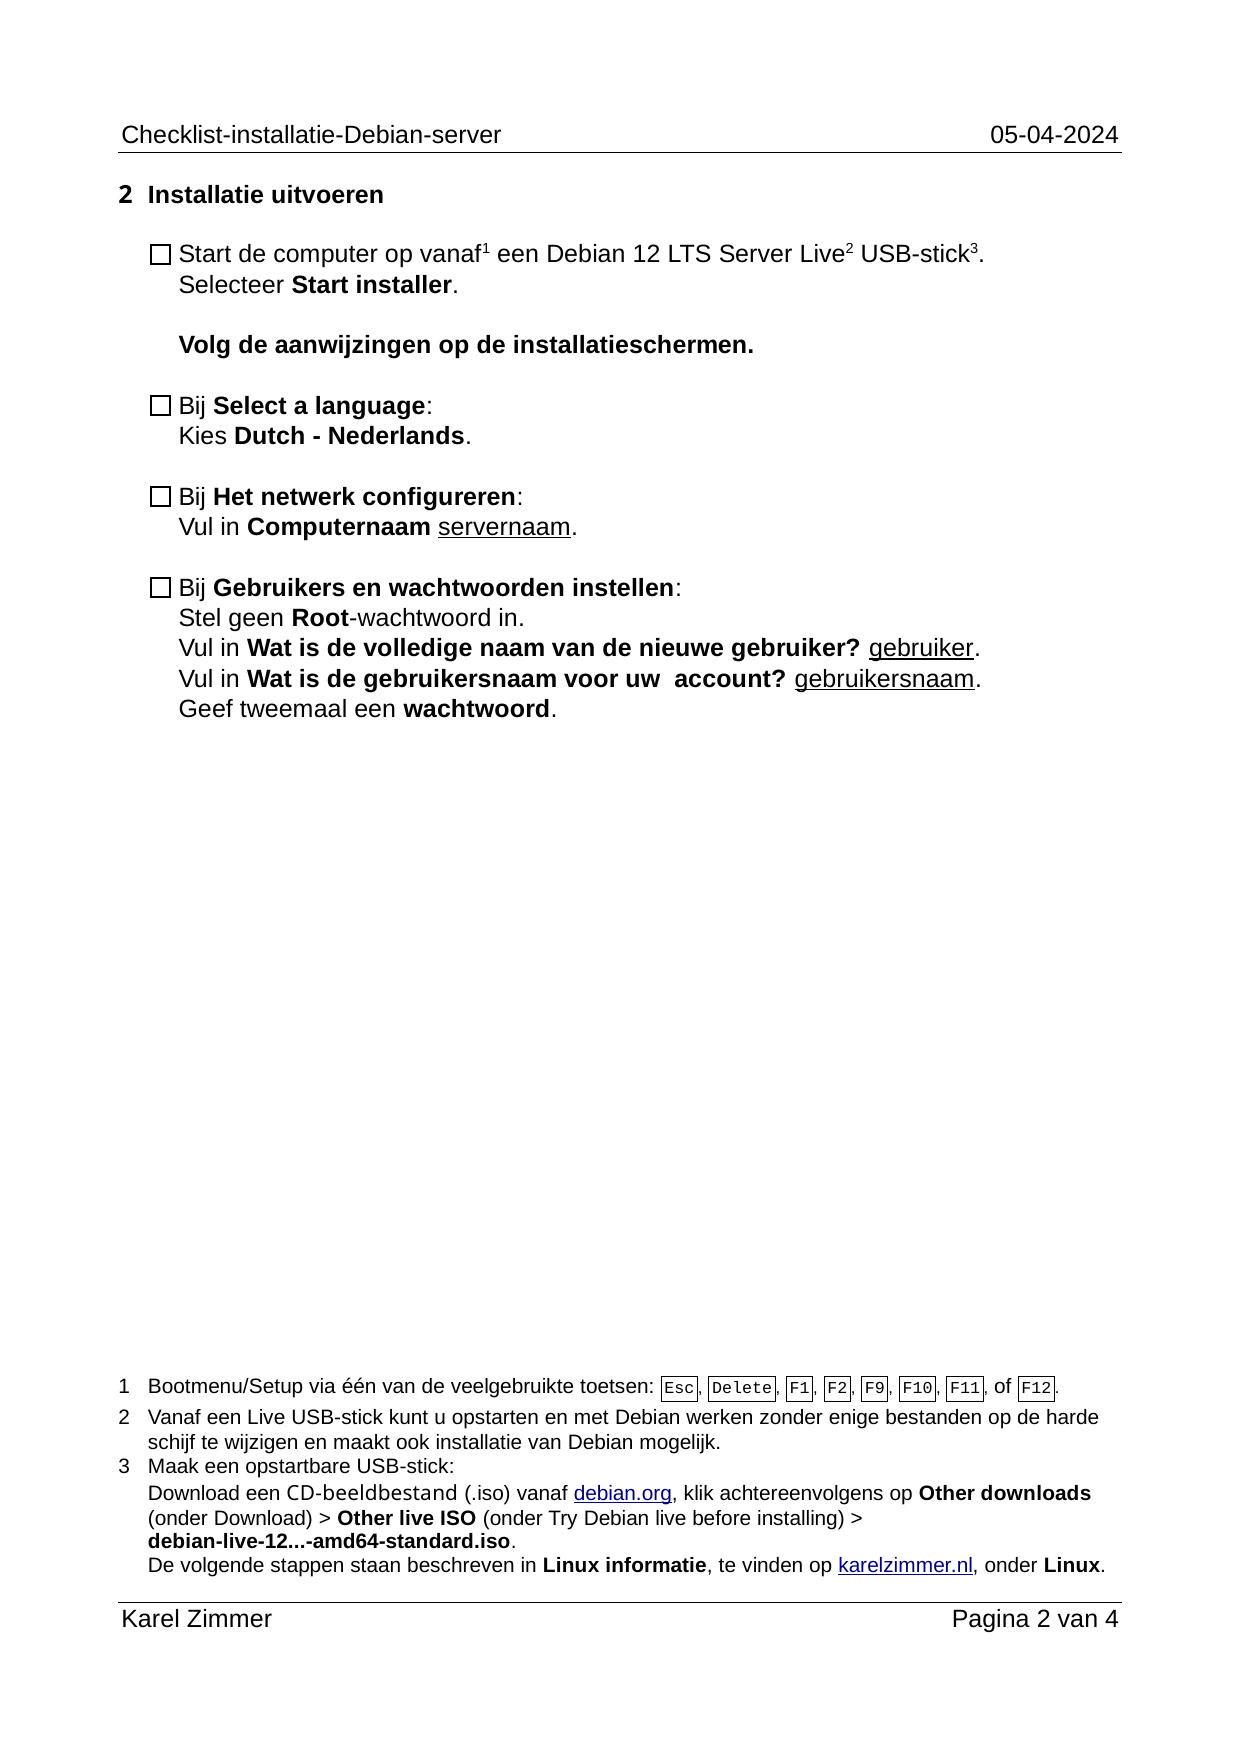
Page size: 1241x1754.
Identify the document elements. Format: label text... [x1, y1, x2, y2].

table_cell [142, 482, 177, 512]
table_cell Selecteer Start installer. [177, 269, 1122, 300]
table_cell [177, 300, 1122, 330]
table_cell [142, 603, 177, 633]
table_cell [118, 512, 142, 542]
table_cell [142, 633, 177, 663]
table_cell [142, 451, 177, 482]
table_cell [177, 542, 1122, 572]
table_cell [118, 360, 142, 391]
table_cell [118, 451, 142, 482]
table_cell [142, 542, 177, 572]
table_cell [142, 694, 177, 724]
table_cell Kies Dutch - Nederlands. [177, 421, 1122, 451]
table_cell [142, 300, 177, 330]
table_cell [118, 269, 142, 300]
table_cell [118, 542, 142, 572]
table_header [118, 239, 142, 269]
table_cell [118, 421, 142, 451]
table_cell [118, 694, 142, 724]
table_cell [142, 573, 177, 603]
table_cell [118, 573, 142, 603]
table_cell [142, 360, 177, 391]
table_cell [142, 421, 177, 451]
table_cell Volg de aanwijzingen op de installatieschermen. [177, 330, 1122, 360]
list Installatie uitvoeren [118, 177, 1122, 211]
table_cell [142, 330, 177, 360]
table_cell Bij Het netwerk configureren: [177, 482, 1122, 512]
table_cell Bij Select a language: [177, 391, 1122, 421]
table_cell [118, 664, 142, 694]
table_cell [177, 451, 1122, 482]
table_cell Bij Gebruikers en wachtwoorden instellen: [177, 573, 1122, 603]
table_cell Vul in Wat is de volledige naam van de nieuwe gebruiker? gebruiker. [177, 633, 1122, 663]
table_header Start de computer op vanaf een Debian 12 LTS Server Live USB-stick. [177, 239, 1122, 269]
table_cell [118, 300, 142, 330]
table_cell Geef tweemaal een wachtwoord. [177, 694, 1122, 724]
table_cell [118, 633, 142, 663]
table_cell [142, 512, 177, 542]
table_cell [142, 664, 177, 694]
table_cell [118, 330, 142, 360]
table_cell [118, 391, 142, 421]
table_cell [118, 603, 142, 633]
table_cell [142, 269, 177, 300]
table_cell Stel geen Root-wachtwoord in. [177, 603, 1122, 633]
table_cell Vul in Computernaam servernaam. [177, 512, 1122, 542]
table_cell [142, 391, 177, 421]
table_cell [177, 360, 1122, 391]
table_header [142, 239, 177, 269]
table_cell Vul in Wat is de gebruikersnaam voor uw account? gebruikersnaam. [177, 664, 1122, 694]
table_cell [118, 482, 142, 512]
